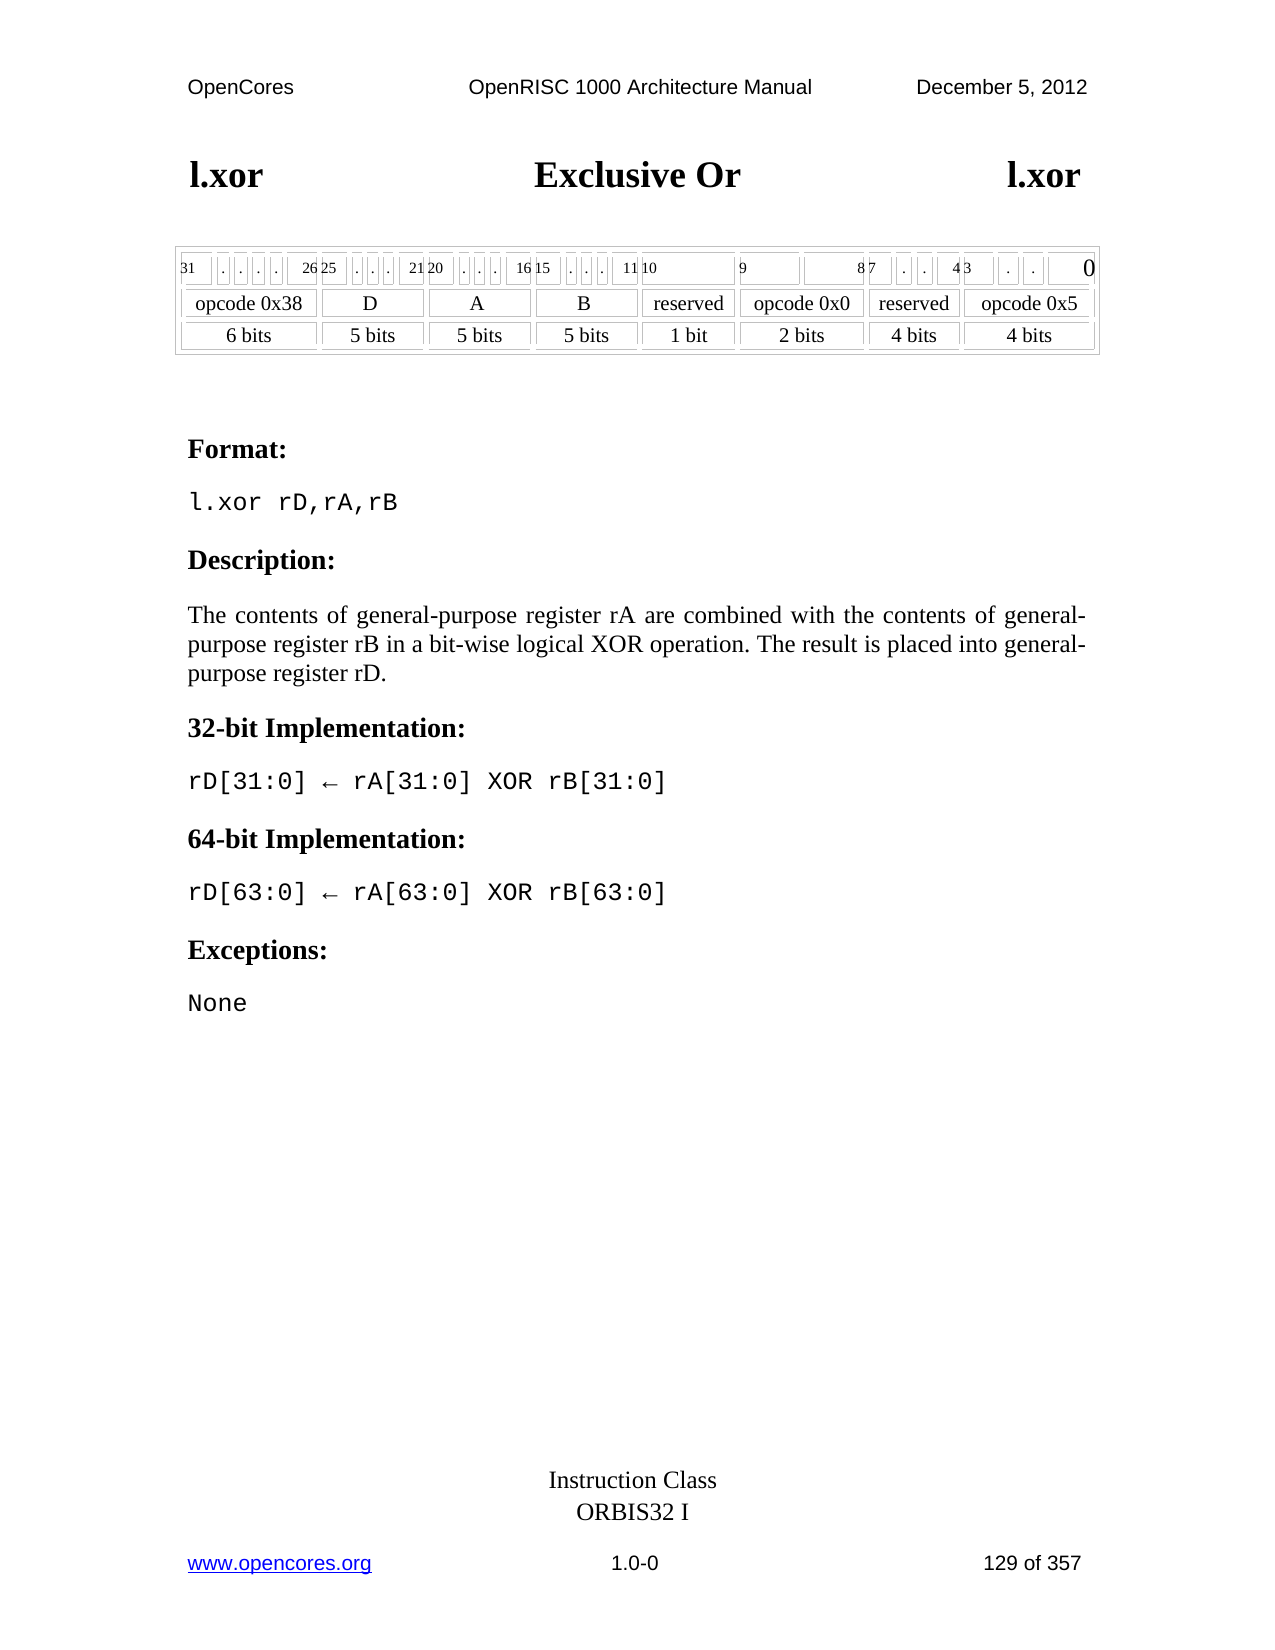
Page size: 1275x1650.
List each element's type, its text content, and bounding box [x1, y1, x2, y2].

text The contents of general-purpose register rA are combined with the contents of general-purpose register rB in a bit-wise logical XOR operation. The result is placed into general-purpose register rD. [187, 600, 1087, 687]
text Format: [187, 432, 1087, 464]
text Exceptions: [187, 933, 1087, 965]
text 64-bit Implementation: [187, 822, 1087, 855]
text l.xor rD,rA,rB [187, 489, 1087, 518]
text None [187, 990, 1087, 1019]
text Description: [187, 543, 1087, 575]
text 32-bit Implementation: [187, 712, 1087, 744]
text rD[31:0] ← rA[31:0] XOR rB[31:0] [187, 769, 1087, 797]
text rD[63:0] ← rA[63:0] XOR rB[63:0] [187, 880, 1087, 908]
